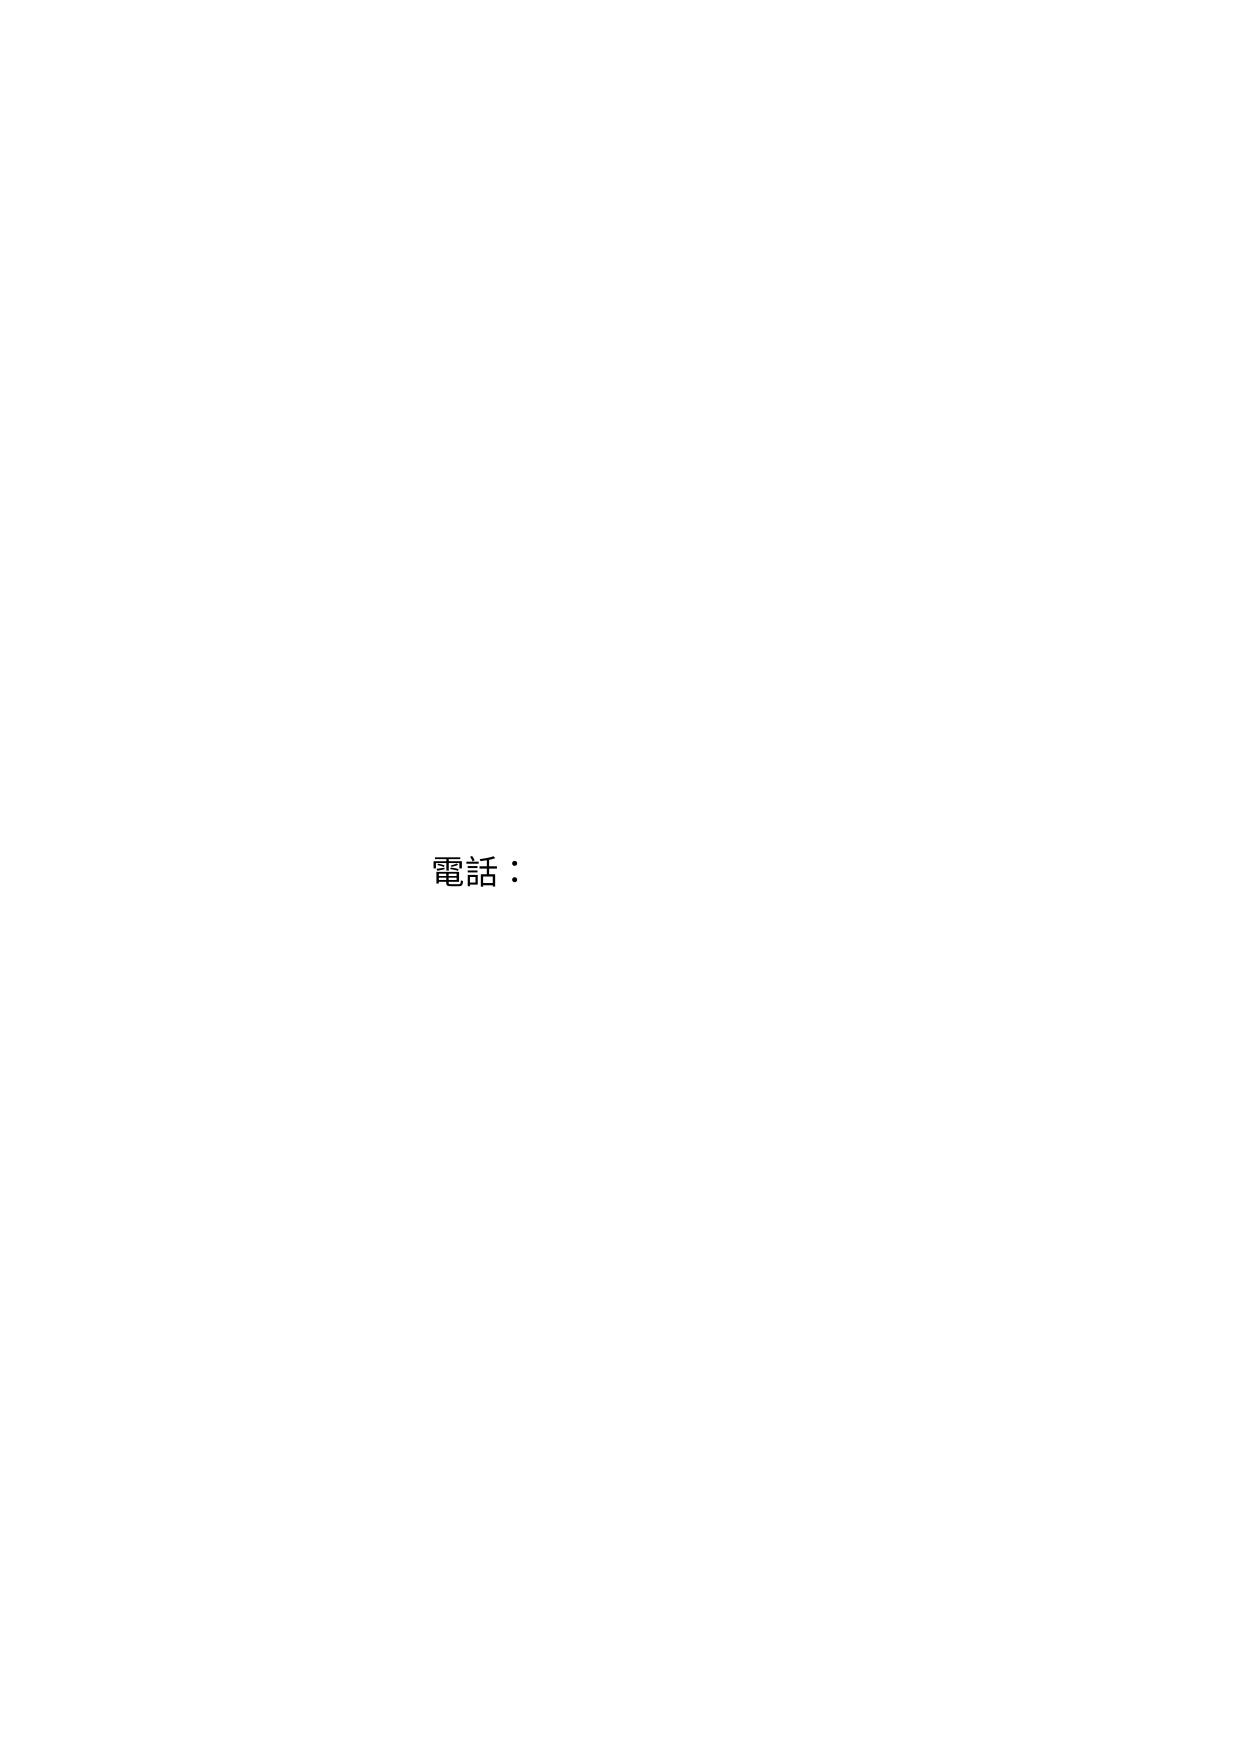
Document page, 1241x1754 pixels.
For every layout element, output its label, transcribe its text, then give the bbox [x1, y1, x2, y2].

text 電話： [118, 828, 1122, 891]
